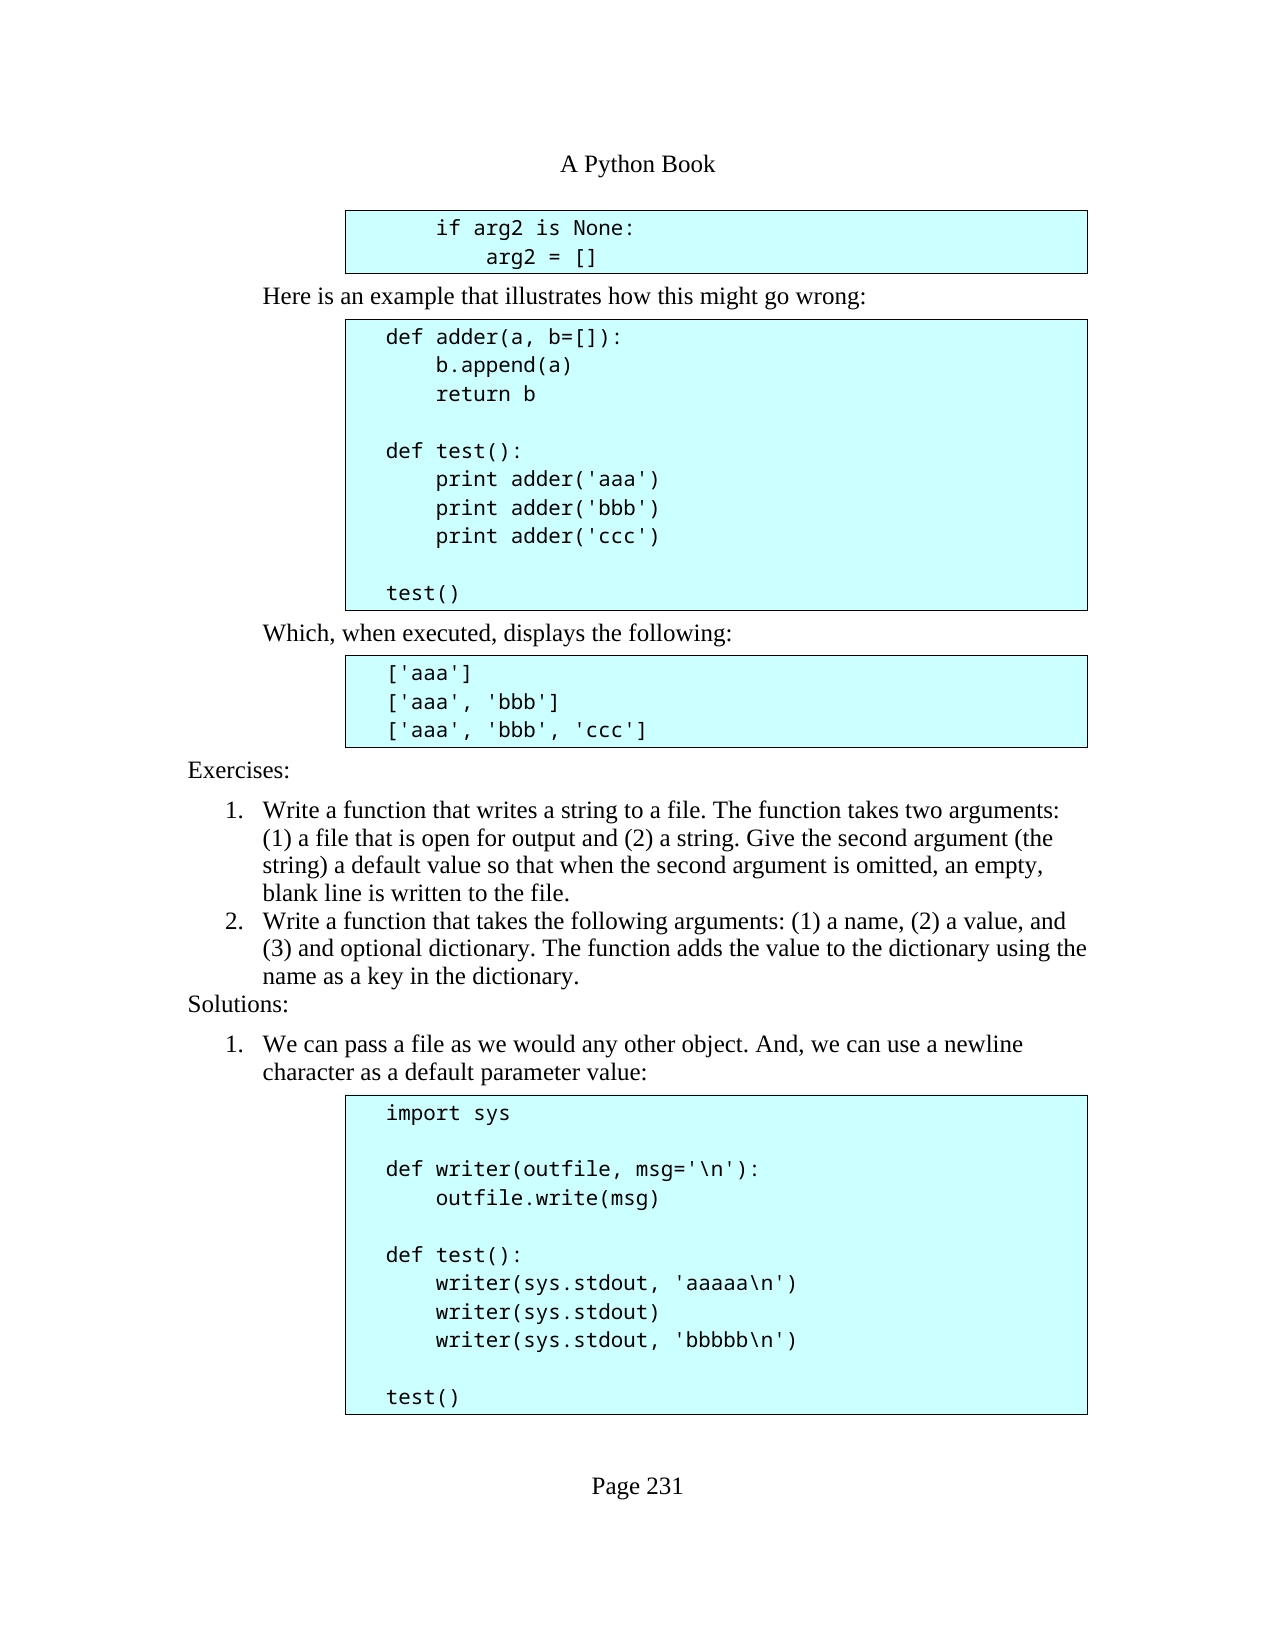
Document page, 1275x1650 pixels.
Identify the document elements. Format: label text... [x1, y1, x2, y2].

list Write a function that writes a string to a file. The function takes two arguments: (1) a file that is open for output and (2) a string. Give the second argument (the string) a default value so that when the second argument is omitted, an empty, blank line is written to the file. [225, 796, 1087, 907]
list ['aaa'] ['aaa', 'bbb'] ['aaa', 'bbb', 'ccc'] [346, 656, 1087, 747]
text Exercises: [187, 756, 1087, 783]
list Which, when executed, displays the following: [225, 619, 1087, 646]
list def adder(a, b=[]): b.append(a) return b def test(): print adder('aaa') print adder('bbb') print adder('ccc') test() [346, 320, 1087, 610]
list Write a function that takes the following arguments: (1) a name, (2) a value, and (3) and optional dictionary. The function adds the value to the dictionary using the name as a key in the dictionary. [225, 907, 1087, 990]
list import sys def writer(outfile, msg='\n'): outfile.write(msg) def test(): writer(sys.stdout, 'aaaaa\n') writer(sys.stdout) writer(sys.stdout, 'bbbbb\n') test() [346, 1096, 1087, 1414]
text Solutions: [187, 990, 1087, 1018]
list We can pass a file as we would any other object. And, we can use a newline character as a default parameter value: [225, 1030, 1087, 1086]
list if arg2 is None: arg2 = [] [346, 211, 1087, 273]
list Here is an example that illustrates how this might go wrong: [225, 282, 1087, 310]
